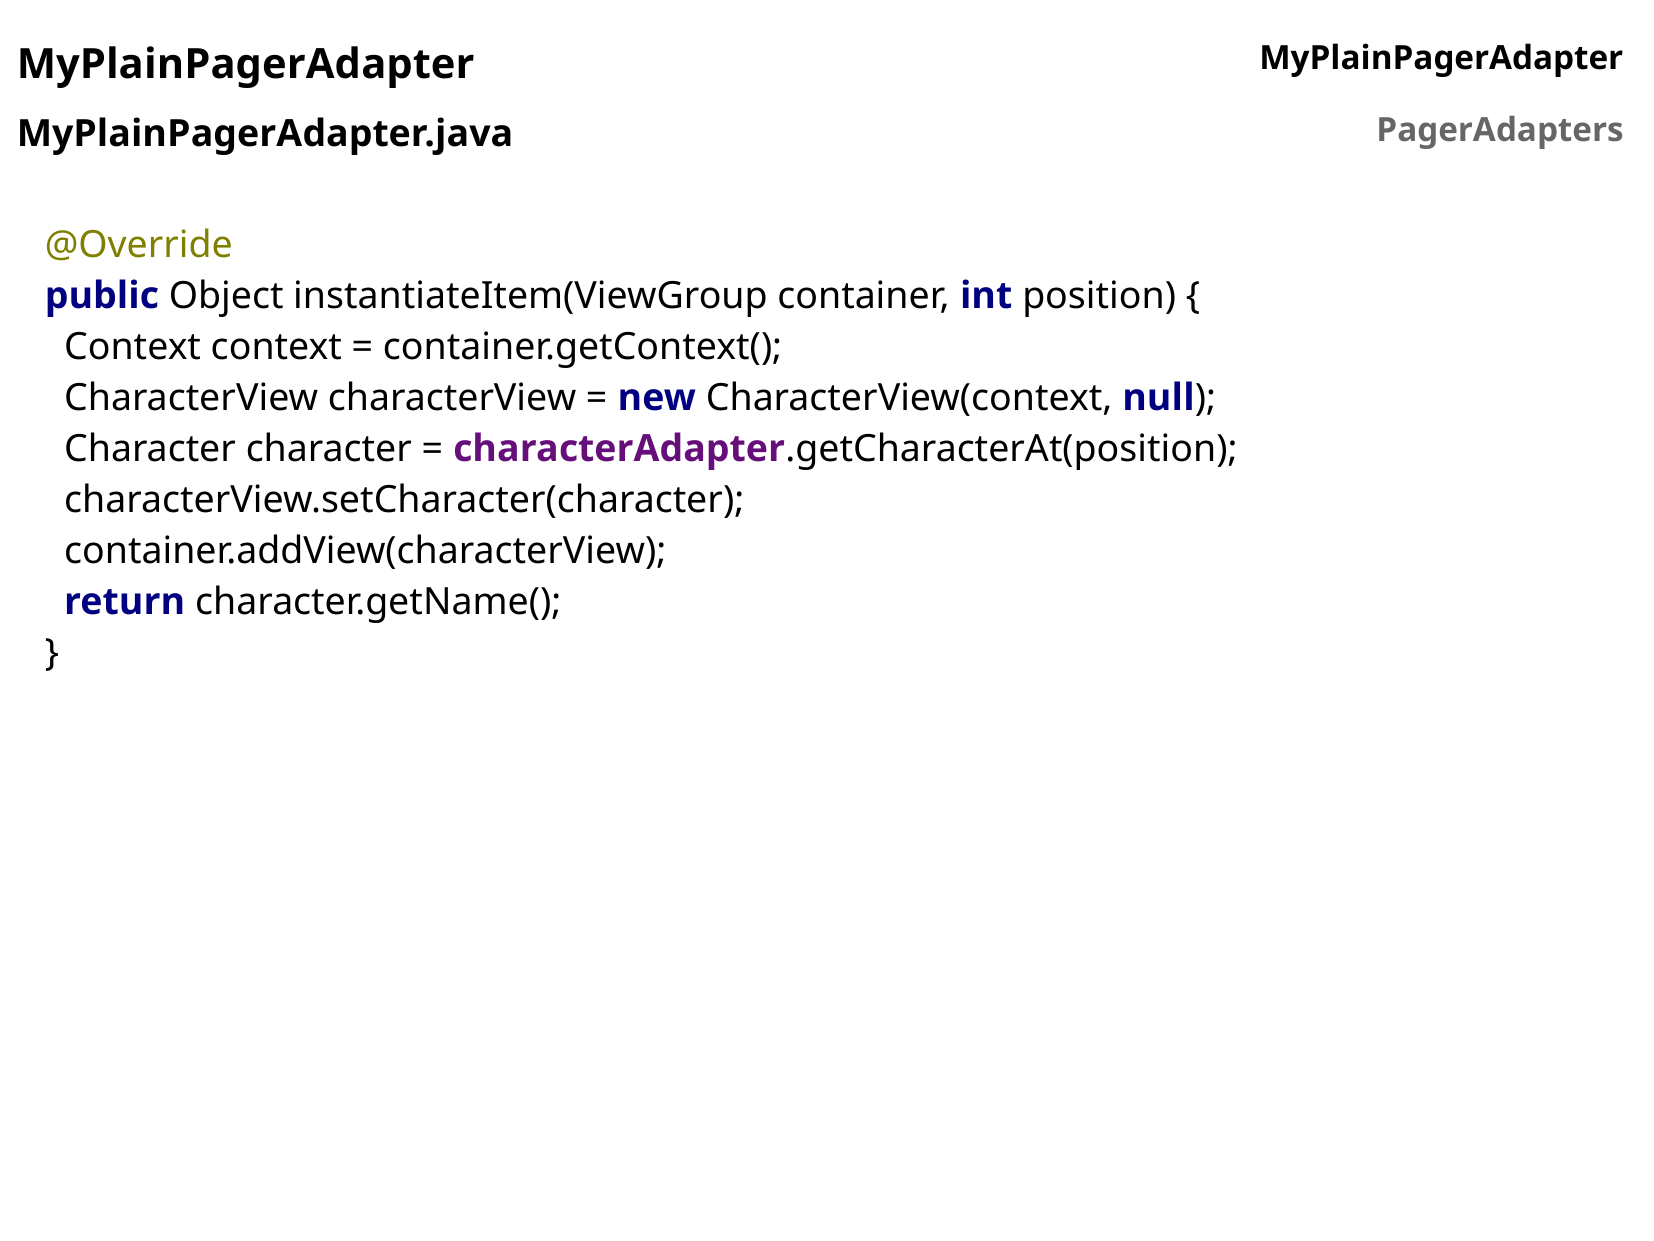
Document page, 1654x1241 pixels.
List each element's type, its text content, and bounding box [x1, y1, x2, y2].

table_header MyPlainPagerAdapter [3, 27, 1086, 99]
text_box @Override public Object instantiateItem(ViewGroup container, int position) { Context context = container.getContext(); CharacterView characterView = new CharacterView(context, null); Character character = characterAdapter.getCharacterAt(position); characterView.setCharacter(character); container.addView(characterView); return character.getName(); } [30, 210, 1639, 1237]
table_cell PagerAdapters [1087, 100, 1638, 165]
table_header MyPlainPagerAdapter [1087, 27, 1638, 99]
table_cell MyPlainPagerAdapter.java [3, 100, 1086, 165]
